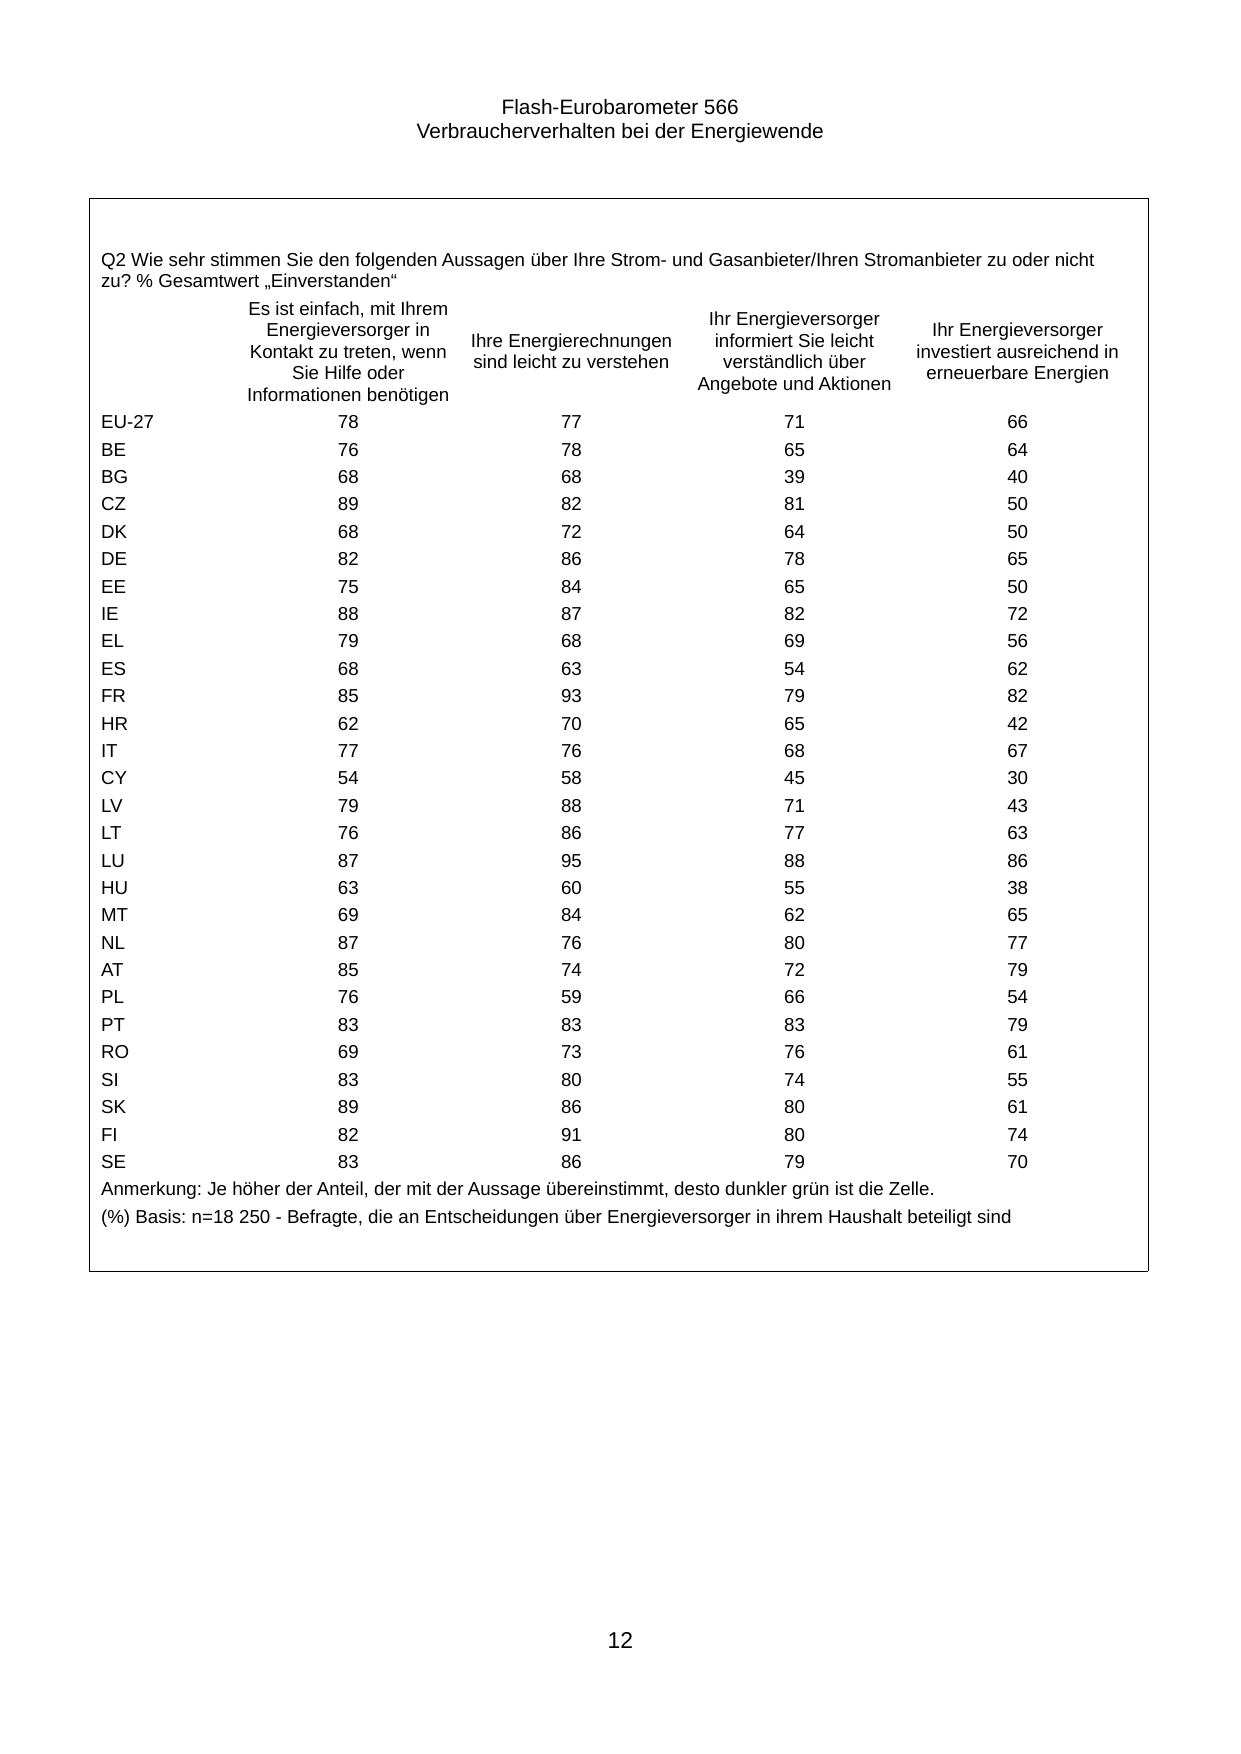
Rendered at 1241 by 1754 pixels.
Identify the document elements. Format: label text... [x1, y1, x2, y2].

table_cell EL [98, 627, 236, 655]
table_cell 69 [236, 1038, 459, 1066]
table_cell 84 [460, 901, 683, 929]
table_cell 68 [236, 655, 459, 682]
table_cell IT [98, 737, 236, 764]
table_cell Es ist einfach, mit Ihrem Energieversorger in Kontakt zu treten, wenn Sie Hilfe oder Informationen benötigen [236, 295, 459, 408]
table_cell 87 [236, 846, 459, 874]
table_cell 54 [236, 764, 459, 792]
table_cell 67 [906, 737, 1129, 764]
table_cell CZ [98, 490, 236, 518]
table_cell EU-27 [98, 408, 236, 436]
table_cell 84 [460, 573, 683, 600]
table_cell 73 [460, 1038, 683, 1066]
table_cell 76 [683, 1038, 906, 1066]
table_cell 38 [906, 874, 1129, 901]
table_cell 86 [460, 1093, 683, 1120]
table_cell 89 [236, 1093, 459, 1120]
table_cell Ihre Energierechnungen sind leicht zu verstehen [460, 295, 683, 408]
table_cell LU [98, 846, 236, 874]
table_cell 79 [236, 792, 459, 819]
table_cell 68 [683, 737, 906, 764]
table_cell 71 [683, 792, 906, 819]
table_cell 80 [460, 1066, 683, 1093]
table_cell 79 [906, 956, 1129, 983]
table_cell 54 [906, 984, 1129, 1011]
table_cell 78 [236, 408, 459, 436]
table_cell 83 [460, 1011, 683, 1038]
table_cell PL [98, 984, 236, 1011]
table_cell MT [98, 901, 236, 929]
table_cell LT [98, 819, 236, 846]
table_cell 76 [460, 737, 683, 764]
table_cell 55 [683, 874, 906, 901]
table_cell 93 [460, 682, 683, 709]
table_cell 42 [906, 710, 1129, 737]
table_cell 87 [460, 600, 683, 627]
table_cell 88 [683, 846, 906, 874]
table_cell 95 [460, 846, 683, 874]
table_cell 83 [683, 1011, 906, 1038]
table_cell 65 [683, 573, 906, 600]
table_cell 82 [236, 1120, 459, 1148]
table_cell 91 [460, 1120, 683, 1148]
table_cell LV [98, 792, 236, 819]
table_cell 69 [236, 901, 459, 929]
table_cell 86 [460, 545, 683, 572]
table_cell 55 [906, 1066, 1129, 1093]
table_cell 54 [683, 655, 906, 682]
table_cell 61 [906, 1093, 1129, 1120]
table_cell 60 [460, 874, 683, 901]
table_cell 74 [683, 1066, 906, 1093]
table_cell 68 [460, 463, 683, 490]
table_cell 50 [906, 518, 1129, 545]
table_cell 68 [236, 518, 459, 545]
table_cell 64 [906, 436, 1129, 463]
table_cell 83 [236, 1148, 459, 1175]
table_cell 72 [683, 956, 906, 983]
table_cell 76 [236, 436, 459, 463]
table_cell 83 [236, 1011, 459, 1038]
table_cell ES [98, 655, 236, 682]
table_cell 70 [460, 710, 683, 737]
table_cell 50 [906, 490, 1129, 518]
table_cell 77 [236, 737, 459, 764]
table_cell [98, 295, 236, 408]
table_header Q2 Wie sehr stimmen Sie den folgenden Aussagen über Ihre Strom- und Gasanbieter/Ihren Stromanbieter zu oder nicht zu? % Gesamtwert „Einverstanden“ [98, 246, 1129, 294]
table_cell 80 [683, 1120, 906, 1148]
table_cell SK [98, 1093, 236, 1120]
table_cell 82 [683, 600, 906, 627]
table_cell SI [98, 1066, 236, 1093]
table_cell 63 [236, 874, 459, 901]
table_cell 68 [236, 463, 459, 490]
table_cell 81 [683, 490, 906, 518]
table_cell FI [98, 1120, 236, 1148]
table_cell 89 [236, 490, 459, 518]
table_cell 85 [236, 682, 459, 709]
table_cell AT [98, 956, 236, 983]
table_cell 66 [683, 984, 906, 1011]
table_cell 56 [906, 627, 1129, 655]
table_cell NL [98, 929, 236, 956]
table_cell 82 [460, 490, 683, 518]
table_cell 74 [906, 1120, 1129, 1148]
table_cell 64 [683, 518, 906, 545]
table_cell 39 [683, 463, 906, 490]
table_cell 77 [683, 819, 906, 846]
table_cell Ihr Energieversorger informiert Sie leicht verständlich über Angebote und Aktionen [683, 295, 906, 408]
table_cell 86 [906, 846, 1129, 874]
table_cell HU [98, 874, 236, 901]
table_cell 78 [683, 545, 906, 572]
table_cell 76 [236, 819, 459, 846]
table_cell 65 [906, 545, 1129, 572]
table_cell CY [98, 764, 236, 792]
table_cell 77 [460, 408, 683, 436]
table_cell BE [98, 436, 236, 463]
table_cell 82 [906, 682, 1129, 709]
table_cell 74 [460, 956, 683, 983]
table_cell SE [98, 1148, 236, 1175]
table_cell 68 [460, 627, 683, 655]
table_cell 58 [460, 764, 683, 792]
table_cell 88 [460, 792, 683, 819]
table_cell 63 [460, 655, 683, 682]
table_cell 79 [683, 682, 906, 709]
table_cell 80 [683, 1093, 906, 1120]
table_cell 50 [906, 573, 1129, 600]
table_cell 86 [460, 1148, 683, 1175]
table_cell Anmerkung: Je höher der Anteil, der mit der Aussage übereinstimmt, desto dunkler grün ist die Zelle. [98, 1175, 1129, 1203]
table_cell 71 [683, 408, 906, 436]
table_cell 65 [683, 710, 906, 737]
table_cell 40 [906, 463, 1129, 490]
table_cell Ihr Energieversorger investiert ausreichend in erneuerbare Energien [906, 295, 1129, 408]
table_cell 62 [906, 655, 1129, 682]
table_cell 61 [906, 1038, 1129, 1066]
table_cell 78 [460, 436, 683, 463]
table_cell 72 [906, 600, 1129, 627]
table_cell 30 [906, 764, 1129, 792]
table_cell 63 [906, 819, 1129, 846]
table_cell IE [98, 600, 236, 627]
table_cell (%) Basis: n=18 250 - Befragte, die an Entscheidungen über Energieversorger in ihrem Haushalt beteiligt sind [98, 1203, 1129, 1230]
table_cell PT [98, 1011, 236, 1038]
table_cell 79 [236, 627, 459, 655]
table_cell FR [98, 682, 236, 709]
table_cell 70 [906, 1148, 1129, 1175]
table_cell HR [98, 710, 236, 737]
table_cell EE [98, 573, 236, 600]
table_cell 79 [683, 1148, 906, 1175]
table_cell 87 [236, 929, 459, 956]
table_cell RO [98, 1038, 236, 1066]
table_cell 88 [236, 600, 459, 627]
table_cell 62 [236, 710, 459, 737]
table_cell 62 [683, 901, 906, 929]
table_cell 79 [906, 1011, 1129, 1038]
table_cell 86 [460, 819, 683, 846]
table_cell 43 [906, 792, 1129, 819]
table_cell 59 [460, 984, 683, 1011]
table_cell 75 [236, 573, 459, 600]
table_cell 83 [236, 1066, 459, 1093]
table_cell 45 [683, 764, 906, 792]
table_cell 69 [683, 627, 906, 655]
table_cell 66 [906, 408, 1129, 436]
table_cell 77 [906, 929, 1129, 956]
table_cell 76 [460, 929, 683, 956]
table_cell 76 [236, 984, 459, 1011]
table_cell 80 [683, 929, 906, 956]
table_cell BG [98, 463, 236, 490]
table_cell 65 [683, 436, 906, 463]
table_cell 72 [460, 518, 683, 545]
table_cell 65 [906, 901, 1129, 929]
table_cell 82 [236, 545, 459, 572]
table_cell DE [98, 545, 236, 572]
table_cell DK [98, 518, 236, 545]
table_cell 85 [236, 956, 459, 983]
